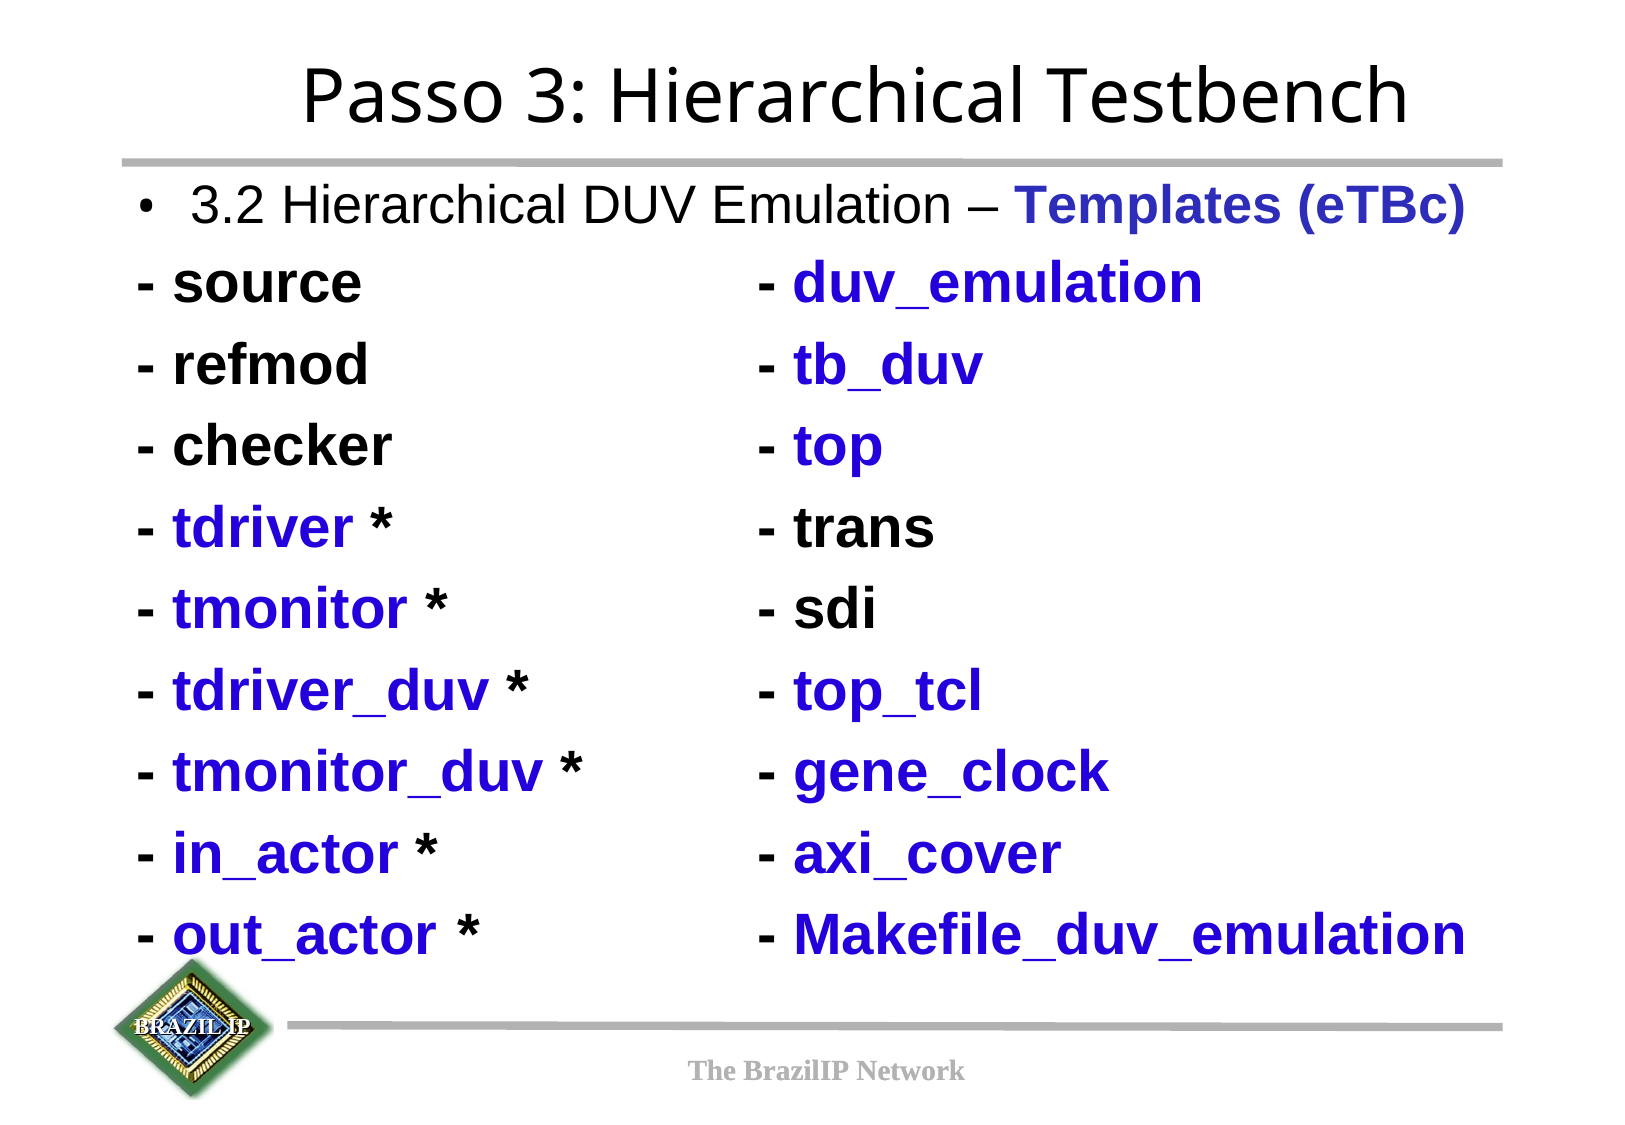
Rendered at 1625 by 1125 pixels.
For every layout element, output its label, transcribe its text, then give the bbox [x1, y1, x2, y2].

text_box Passo 3: Hierarchical Testbench [209, 48, 1503, 145]
list 3.2 Hierarchical DUV Emulation – Templates (eTBc) - source - duv_emulation - refmod - tb_duv - checker - top - tdriver * - trans - tmonitor * - sdi - tdriver_duv * - top_tcl - tmonitor_duv * - gene_clock - in_actor * - axi_cover - out_actor * - Makefile_duv_emulation [121, 166, 1565, 975]
picture [108, 953, 274, 1100]
